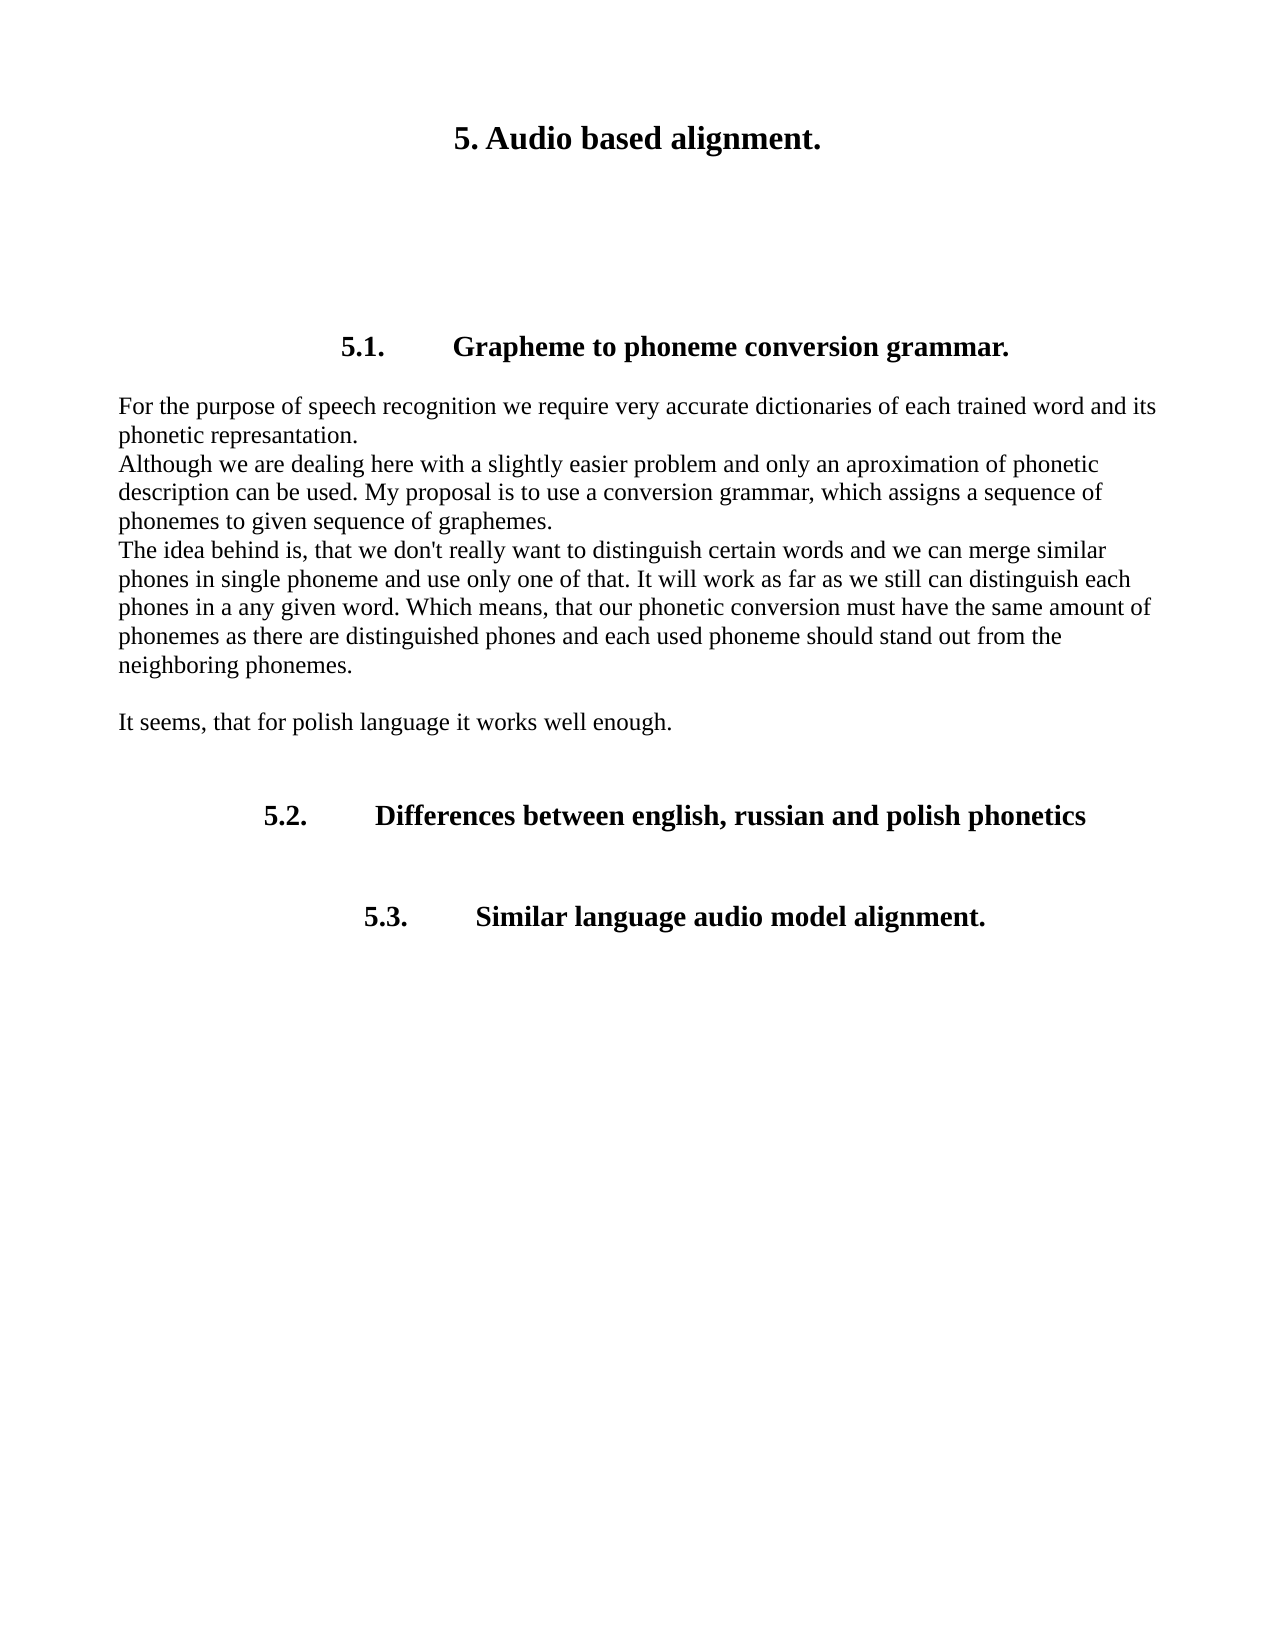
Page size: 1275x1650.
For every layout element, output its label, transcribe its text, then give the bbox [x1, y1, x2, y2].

list Grapheme to phoneme conversion grammar. [193, 329, 1157, 362]
text It seems, that for polish language it works well enough. [118, 707, 1157, 736]
list Differences between english, russian and polish phonetics [193, 798, 1157, 832]
text 5. Audio based alignment. [118, 118, 1157, 156]
text Although we are dealing here with a slightly easier problem and only an aproximation of phonetic description can be used. My proposal is to use a conversion grammar, which assigns a sequence of phonemes to given sequence of graphemes. [118, 449, 1157, 535]
text For the purpose of speech recognition we require very accurate dictionaries of each trained word and its phonetic represantation. [118, 391, 1157, 449]
text The idea behind is, that we don't really want to distinguish certain words and we can merge similar phones in single phoneme and use only one of that. It will work as far as we still can distinguish each phones in a any given word. Which means, that our phonetic conversion must have the same amount of phonemes as there are distinguished phones and each used phoneme should stand out from the neighboring phonemes. [118, 535, 1157, 679]
list Similar language audio model alignment. [193, 899, 1157, 933]
